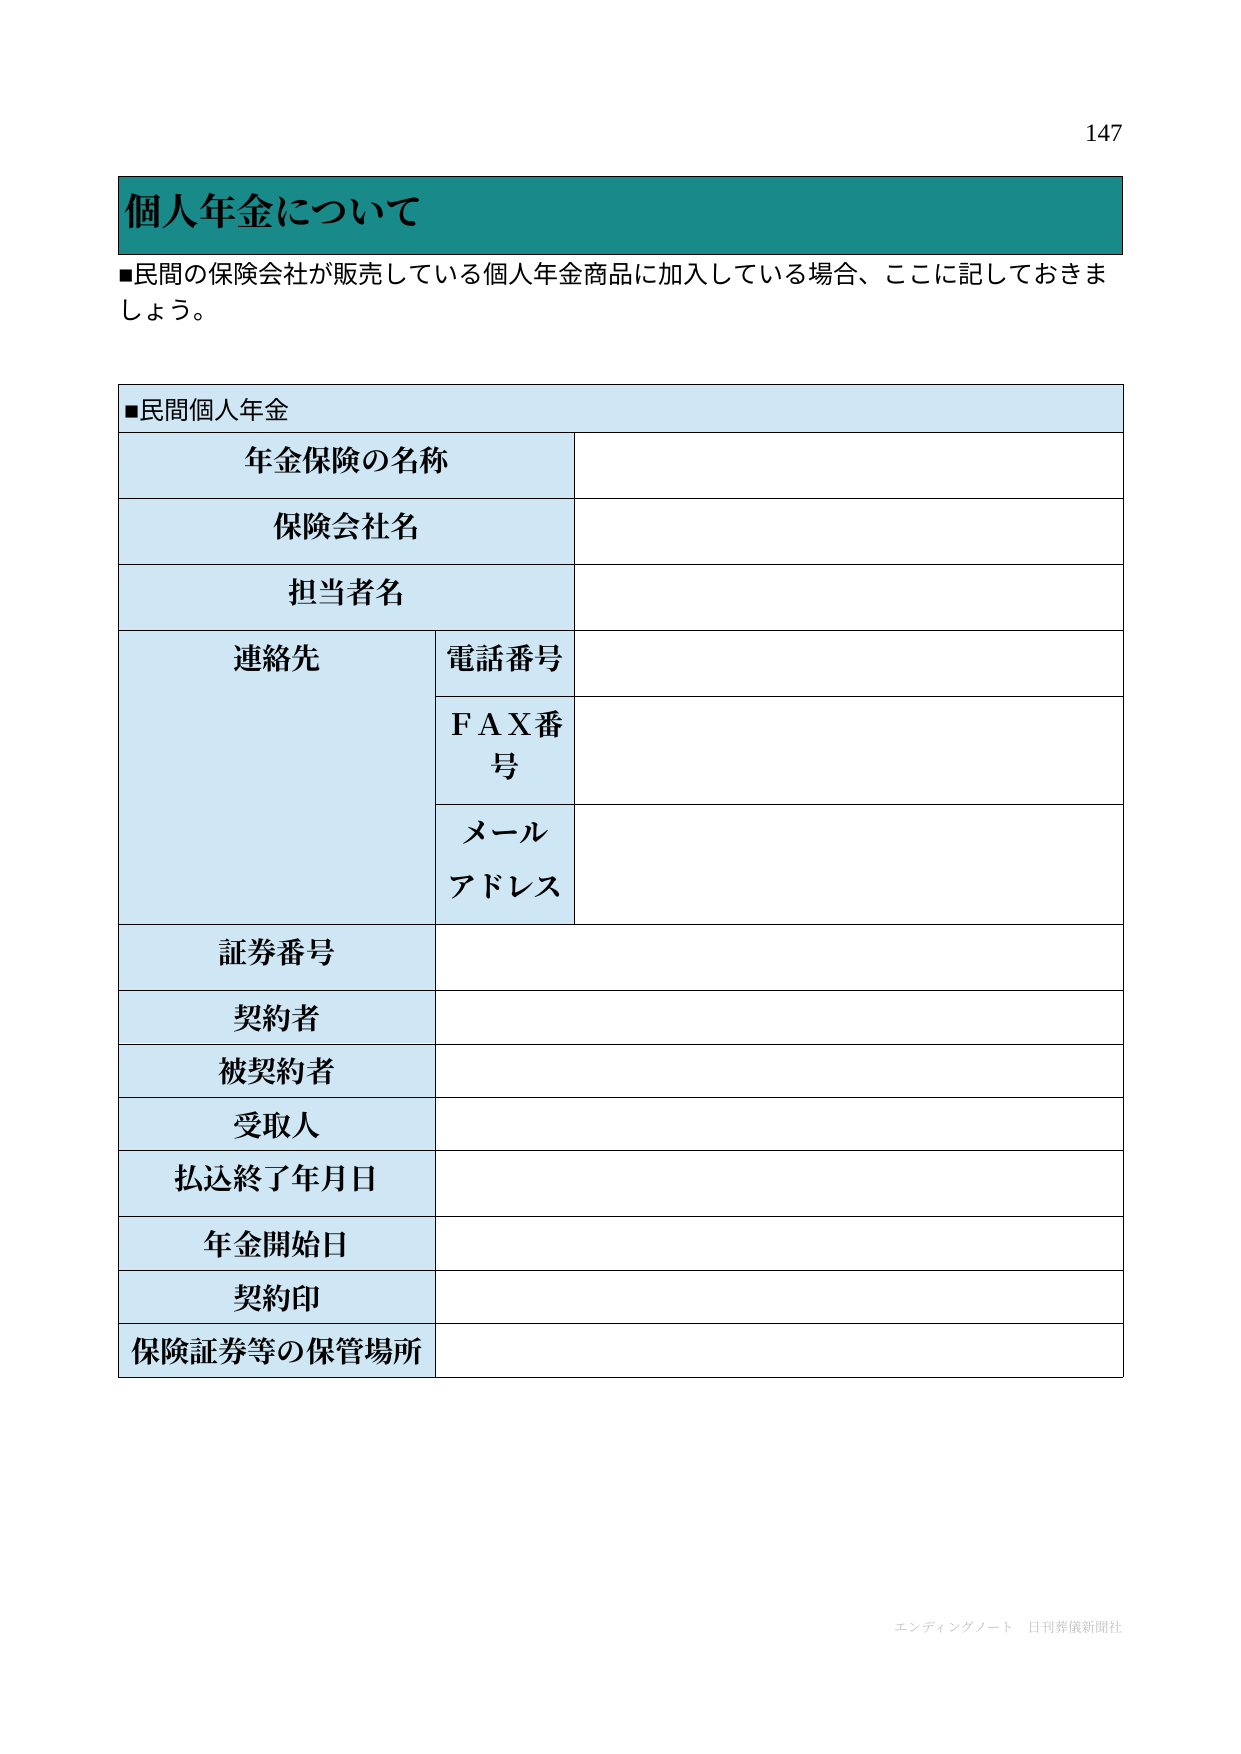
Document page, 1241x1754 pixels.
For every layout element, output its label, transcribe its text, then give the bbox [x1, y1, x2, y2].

table_cell 電話番号 [436, 631, 574, 696]
table_cell 担当者名 [119, 565, 574, 630]
table_cell 受取人 [119, 1098, 435, 1150]
table_cell 年金保険の名称 [119, 433, 574, 498]
table_cell 払込終了年月日 [119, 1151, 435, 1216]
table_cell [575, 433, 1123, 498]
table_cell [436, 1151, 1123, 1216]
table_cell [436, 991, 1123, 1043]
table_header 個人年金について [119, 177, 1122, 254]
table_cell [436, 1045, 1123, 1097]
table_cell ＦＡＸ番号 [436, 697, 574, 804]
table_cell 保険会社名 [119, 499, 574, 564]
table_cell [575, 631, 1123, 696]
table_cell 被契約者 [119, 1045, 435, 1097]
table_cell [436, 1271, 1123, 1323]
table_cell メール アドレス [436, 805, 574, 924]
table_cell [436, 1098, 1123, 1150]
table_cell [436, 1217, 1123, 1270]
text ■民間の保険会社が販売している個人年金商品に加入している場合、ここに記しておきましょう。 [118, 255, 1122, 327]
table_cell [436, 1324, 1123, 1377]
table_cell [436, 925, 1123, 990]
table_cell 証券番号 [119, 925, 435, 990]
table_cell [575, 499, 1123, 564]
table_cell 契約印 [119, 1271, 435, 1323]
table_cell 連絡先 [119, 631, 435, 924]
table_header ■民間個人年金 [119, 385, 1123, 432]
table_cell 年金開始日 [119, 1217, 435, 1270]
table_cell 契約者 [119, 991, 435, 1043]
table_cell [575, 565, 1123, 630]
table_cell 保険証券等の保管場所 [119, 1324, 435, 1377]
table_cell [575, 697, 1123, 804]
table_cell [575, 805, 1123, 924]
